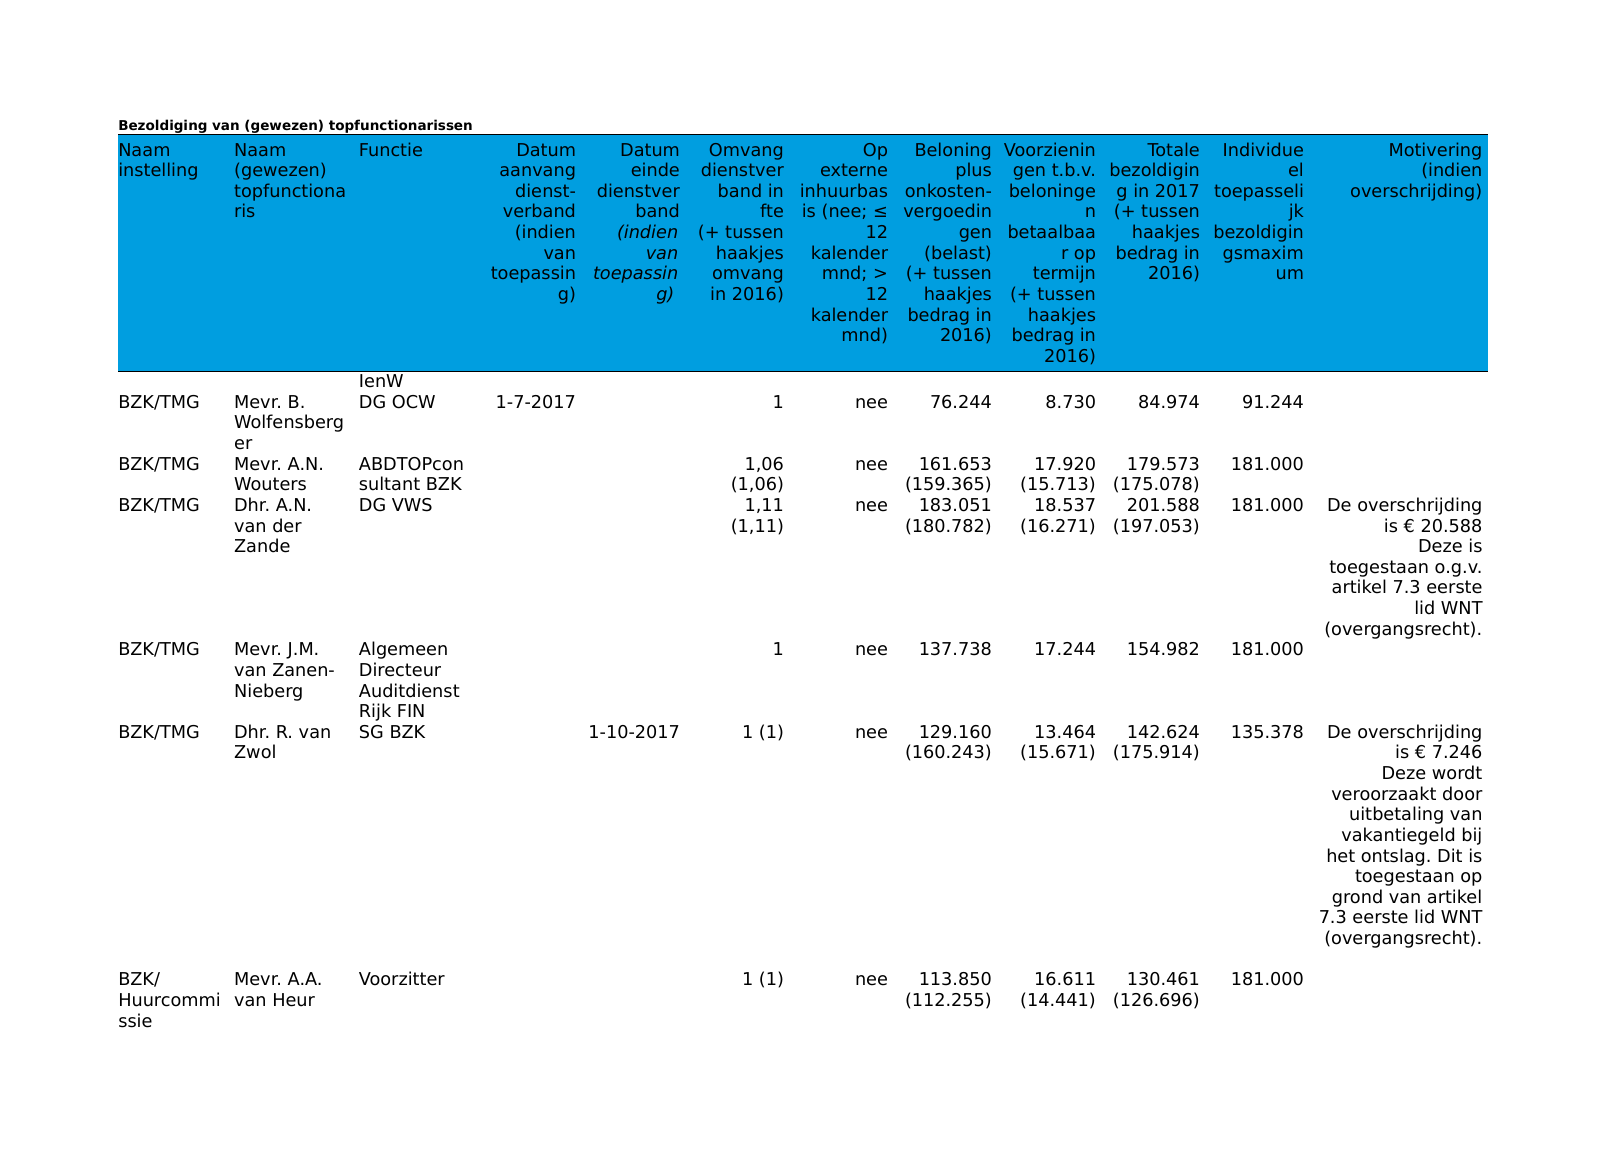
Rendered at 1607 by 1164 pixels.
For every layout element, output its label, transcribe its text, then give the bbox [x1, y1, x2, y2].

table_cell nee [790, 722, 894, 949]
table_cell [478, 969, 582, 1031]
table_cell 135.378 [1206, 722, 1309, 949]
table_cell De overschrijding is € 20.588 Deze is toegestaan o.g.v. artikel 7.3 eerste lid WNT (overgangsrecht). [1310, 495, 1488, 639]
table_cell 113.850 (112.255) [894, 969, 998, 1031]
table_cell Individueel toepasselijk bezoldigingsmaximum [1206, 135, 1309, 371]
table_cell 1 [686, 392, 789, 454]
table_cell 181.000 [1206, 639, 1309, 722]
table_cell 137.738 [894, 639, 998, 722]
table_cell [894, 949, 998, 969]
table_cell Mevr. B. Wolfensberger [228, 392, 353, 454]
table_cell [1310, 372, 1488, 392]
table_cell 201.588 (197.053) [1102, 495, 1206, 639]
table_cell 16.611 (14.441) [998, 969, 1102, 1031]
table_cell [478, 949, 582, 969]
table_cell [1102, 372, 1206, 392]
table_cell [478, 495, 582, 639]
table_cell [1310, 392, 1488, 454]
table_cell nee [790, 392, 894, 454]
table_cell [228, 949, 353, 969]
table_cell DG OCW [353, 392, 478, 454]
table_cell 1,11 (1,11) [686, 495, 789, 639]
table_cell Voorzitter [353, 969, 478, 1031]
table_cell [582, 969, 686, 1031]
table_cell Mevr. A.A. van Heur [228, 969, 353, 1031]
table_cell Op externe inhuurbasis (nee; ≤ 12 kalendermnd; > 12 kalendermnd) [790, 135, 894, 371]
table_cell Mevr. J.M. van Zanen-Nieberg [228, 639, 353, 722]
table_cell [686, 372, 789, 392]
table_cell 84.974 [1102, 392, 1206, 454]
table_cell BZK/TMG [118, 454, 228, 495]
table_cell [998, 372, 1102, 392]
table_cell [118, 949, 228, 969]
table_cell Mevr. A.N. Wouters [228, 454, 353, 495]
table_cell 1-7-2017 [478, 392, 582, 454]
table_header Bezoldiging van (gewezen) topfunctionarissen [118, 118, 1488, 134]
table_cell [1310, 969, 1488, 1031]
table_cell 8.730 [998, 392, 1102, 454]
table_cell Datum einde dienstverband (indien van toepassing) [582, 135, 686, 371]
table_cell 1-10-2017 [582, 722, 686, 949]
table_cell Dhr. A.N. van der Zande [228, 495, 353, 639]
table_cell [686, 949, 789, 969]
table_cell [582, 392, 686, 454]
table_cell Motivering (indien overschrijding) [1310, 135, 1488, 371]
table_cell 76.244 [894, 392, 998, 454]
table_cell BZK/TMG [118, 495, 228, 639]
table_cell [582, 639, 686, 722]
table_cell [1102, 949, 1206, 969]
table_cell 17.244 [998, 639, 1102, 722]
table_cell [118, 372, 228, 392]
table_cell 181.000 [1206, 495, 1309, 639]
table_cell Omvang dienstverband in fte (+ tussen haakjes omvang in 2016) [686, 135, 789, 371]
table_cell 179.573 (175.078) [1102, 454, 1206, 495]
table_cell 154.982 [1102, 639, 1206, 722]
table_cell [353, 949, 478, 969]
table_cell nee [790, 454, 894, 495]
table_cell IenW [353, 372, 478, 392]
table_cell 183.051 (180.782) [894, 495, 998, 639]
table_cell [894, 372, 998, 392]
table_cell 18.537 (16.271) [998, 495, 1102, 639]
table_cell [1206, 949, 1309, 969]
table_cell DG VWS [353, 495, 478, 639]
table_cell [582, 454, 686, 495]
table_cell Algemeen Directeur Auditdienst Rijk FIN [353, 639, 478, 722]
table_cell 1 (1) [686, 722, 789, 949]
table_cell SG BZK [353, 722, 478, 949]
table_cell 91.244 [1206, 392, 1309, 454]
table_cell Dhr. R. van Zwol [228, 722, 353, 949]
table_cell [790, 372, 894, 392]
table_cell BZK/TMG [118, 639, 228, 722]
table_cell BZK/ Huurcommissie [118, 969, 228, 1031]
table_cell [478, 639, 582, 722]
table_cell nee [790, 495, 894, 639]
table_cell 1 [686, 639, 789, 722]
table_cell [1310, 949, 1488, 969]
table_cell [228, 372, 353, 392]
table_cell 129.160 (160.243) [894, 722, 998, 949]
table_cell 161.653 (159.365) [894, 454, 998, 495]
table_cell 17.920 (15.713) [998, 454, 1102, 495]
table_cell [478, 722, 582, 949]
table_cell Datum aanvang dienst-verband (indien van toepassing) [478, 135, 582, 371]
table_cell [478, 454, 582, 495]
table_cell [1310, 454, 1488, 495]
table_cell 181.000 [1206, 454, 1309, 495]
table_cell Naam (gewezen) topfunctionaris [228, 135, 353, 371]
table_cell 130.461 (126.696) [1102, 969, 1206, 1031]
table_cell BZK/TMG [118, 392, 228, 454]
table_cell 13.464 (15.671) [998, 722, 1102, 949]
table_cell [478, 372, 582, 392]
table_cell Beloning plus onkosten-vergoedingen (belast) (+ tussen haakjes bedrag in 2016) [894, 135, 998, 371]
table_cell De overschrijding is € 7.246 Deze wordt veroorzaakt door uitbetaling van vakantiegeld bij het ontslag. Dit is toegestaan op grond van artikel 7.3 eerste lid WNT (overgangsrecht). [1310, 722, 1488, 949]
table_cell [582, 949, 686, 969]
table_cell 1,06 (1,06) [686, 454, 789, 495]
table_cell Naam instelling [118, 135, 228, 371]
table_cell [582, 372, 686, 392]
table_cell Totale bezoldiging in 2017 (+ tussen haakjes bedrag in 2016) [1102, 135, 1206, 371]
table_cell [998, 949, 1102, 969]
table_cell Functie [353, 135, 478, 371]
table_cell [1310, 639, 1488, 722]
table_cell Voorzieningen t.b.v. beloningen betaalbaar op termijn (+ tussen haakjes bedrag in 2016) [998, 135, 1102, 371]
table_cell nee [790, 639, 894, 722]
table_cell [790, 949, 894, 969]
table_cell 1 (1) [686, 969, 789, 1031]
table_cell BZK/TMG [118, 722, 228, 949]
table_cell nee [790, 969, 894, 1031]
table_cell ABDTOPconsultant BZK [353, 454, 478, 495]
table_cell [582, 495, 686, 639]
table_cell 181.000 [1206, 969, 1309, 1031]
table_cell 142.624 (175.914) [1102, 722, 1206, 949]
table_cell [1206, 372, 1309, 392]
